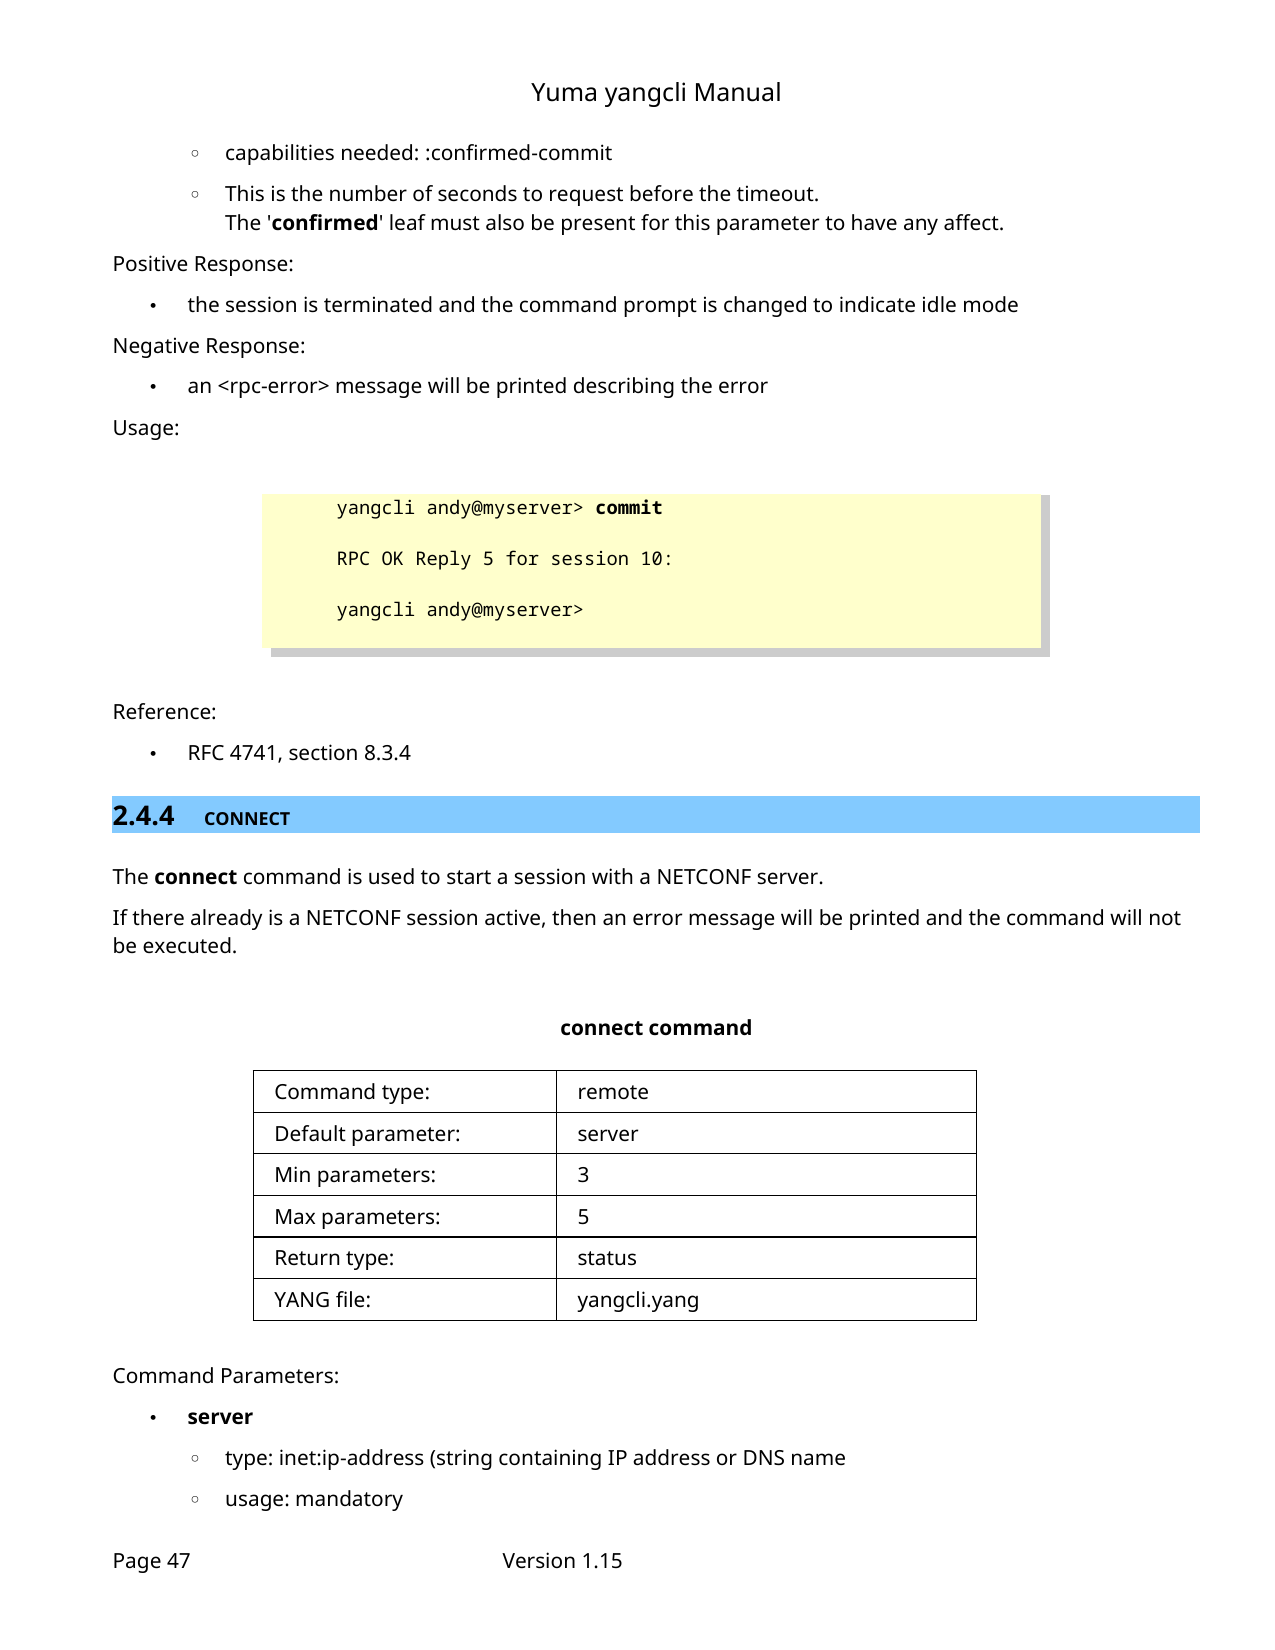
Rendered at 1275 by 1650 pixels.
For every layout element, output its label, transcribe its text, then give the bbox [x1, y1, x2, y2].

list usage: mandatory [187, 1484, 1200, 1513]
list capabilities needed: :confirmed-commit [187, 138, 1200, 167]
table_cell Return type: [254, 1238, 556, 1278]
list This is the number of seconds to request before the timeout. The 'confirmed' leaf must also be present for this parameter to have any affect. [187, 179, 1200, 236]
subtitle connect command [127, 1013, 1185, 1042]
text Positive Response: [112, 249, 1200, 277]
table_cell Min parameters: [254, 1154, 556, 1195]
text yangcli andy@myserver> commit [262, 494, 1041, 520]
table_header remote [557, 1071, 976, 1112]
text Usage: [112, 413, 1200, 441]
text yangcli andy@myserver> [262, 597, 1041, 622]
table_cell 3 [557, 1154, 976, 1195]
table_cell status [557, 1238, 976, 1278]
table_cell server [557, 1113, 976, 1153]
text If there already is a NETCONF session active, then an error message will be printed and the command will not be executed. [112, 903, 1200, 960]
table_cell Max parameters: [254, 1196, 556, 1236]
text Command Parameters: [112, 1362, 1200, 1390]
text The connect command is used to start a session with a NETCONF server. [112, 862, 1200, 891]
text RPC OK Reply 5 for session 10: [262, 546, 1041, 571]
list type: inet:ip-address (string containing IP address or DNS name [187, 1443, 1200, 1472]
text Negative Response: [112, 331, 1200, 359]
list the session is terminated and the command prompt is changed to indicate idle mode [150, 290, 1200, 318]
table_cell 5 [557, 1196, 976, 1236]
table_cell yangcli.yang [557, 1279, 976, 1319]
list an <rpc-error> message will be printed describing the error [150, 372, 1200, 400]
table_cell YANG file: [254, 1279, 556, 1319]
table_header Command type: [254, 1071, 556, 1112]
list server [150, 1402, 1200, 1431]
table_cell Default parameter: [254, 1113, 556, 1153]
text Reference: [112, 697, 1200, 726]
list RFC 4741, section 8.3.4 [150, 738, 1200, 767]
subtitle connect [112, 796, 1200, 833]
